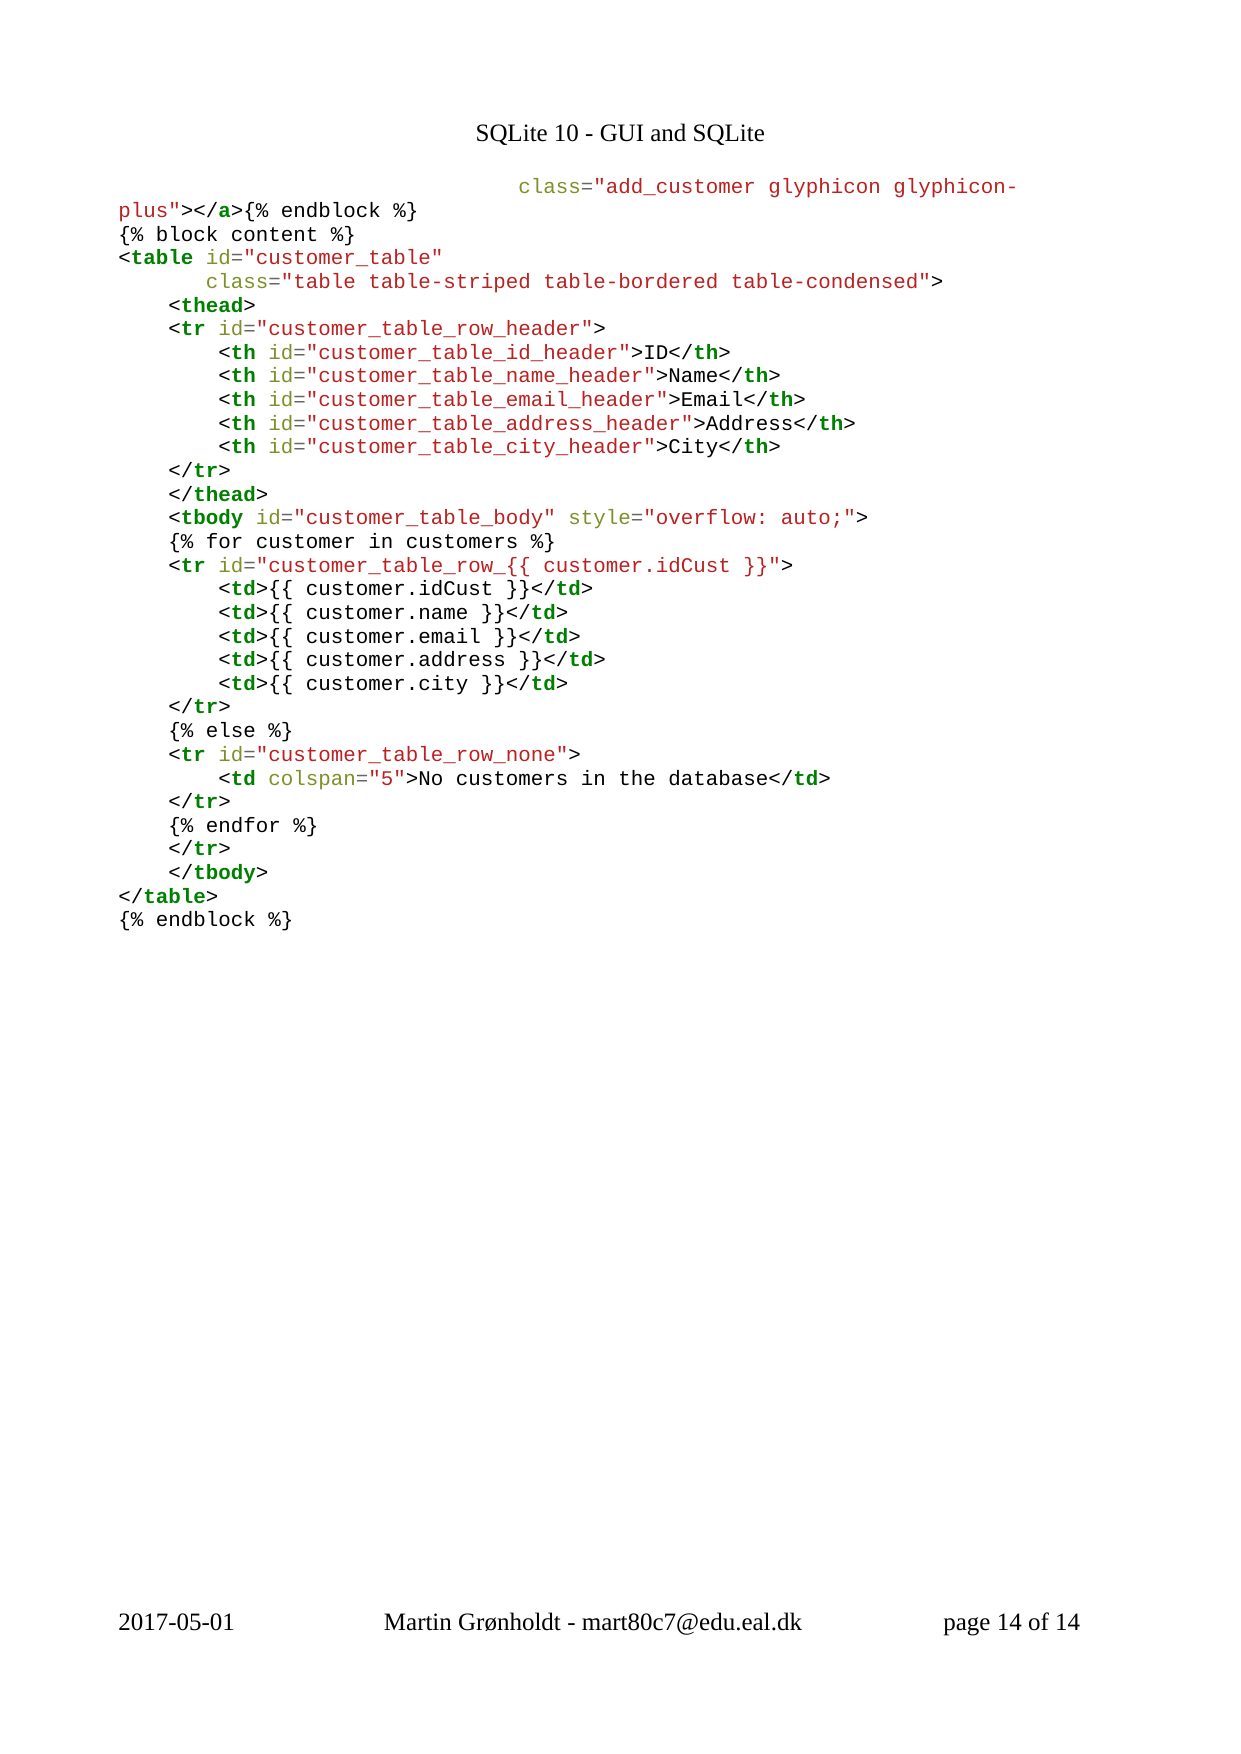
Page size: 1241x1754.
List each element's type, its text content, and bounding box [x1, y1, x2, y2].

text <tr id="customer_table_row_none"> [118, 744, 1122, 767]
text class="table table-striped table-bordered table-condensed"> [118, 271, 1122, 294]
text <th id="customer_table_id_header">ID</th> [118, 342, 1122, 366]
text class="add_customer glyphicon glyphicon-plus"></a>{% endblock %} [118, 176, 1122, 224]
text </table> [118, 886, 1122, 909]
text <th id="customer_table_city_header">City</th> [118, 436, 1122, 460]
text <td>{{ customer.idCust }}</td> [118, 578, 1122, 602]
text {% endblock %} [118, 909, 1122, 933]
text </thead> [118, 484, 1122, 507]
text <td>{{ customer.address }}</td> [118, 649, 1122, 673]
text <th id="customer_table_email_header">Email</th> [118, 389, 1122, 413]
text <td>{{ customer.email }}</td> [118, 626, 1122, 649]
text <table id="customer_table" [118, 247, 1122, 271]
text </tr> [118, 460, 1122, 484]
text <tr id="customer_table_row_header"> [118, 318, 1122, 342]
text <th id="customer_table_name_header">Name</th> [118, 366, 1122, 389]
text <thead> [118, 294, 1122, 318]
text {% endfor %} [118, 815, 1122, 838]
text {% block content %} [118, 224, 1122, 247]
text <tr id="customer_table_row_{{ customer.idCust }}"> [118, 555, 1122, 578]
text </tbody> [118, 862, 1122, 886]
text </tr> [118, 697, 1122, 720]
text </tr> [118, 838, 1122, 862]
text {% else %} [118, 720, 1122, 744]
text <td>{{ customer.city }}</td> [118, 673, 1122, 697]
text <tbody id="customer_table_body" style="overflow: auto;"> [118, 507, 1122, 531]
text <td colspan="5">No customers in the database</td> [118, 767, 1122, 791]
text <td>{{ customer.name }}</td> [118, 602, 1122, 626]
text {% for customer in customers %} [118, 531, 1122, 555]
text <th id="customer_table_address_header">Address</th> [118, 413, 1122, 436]
text </tr> [118, 791, 1122, 815]
